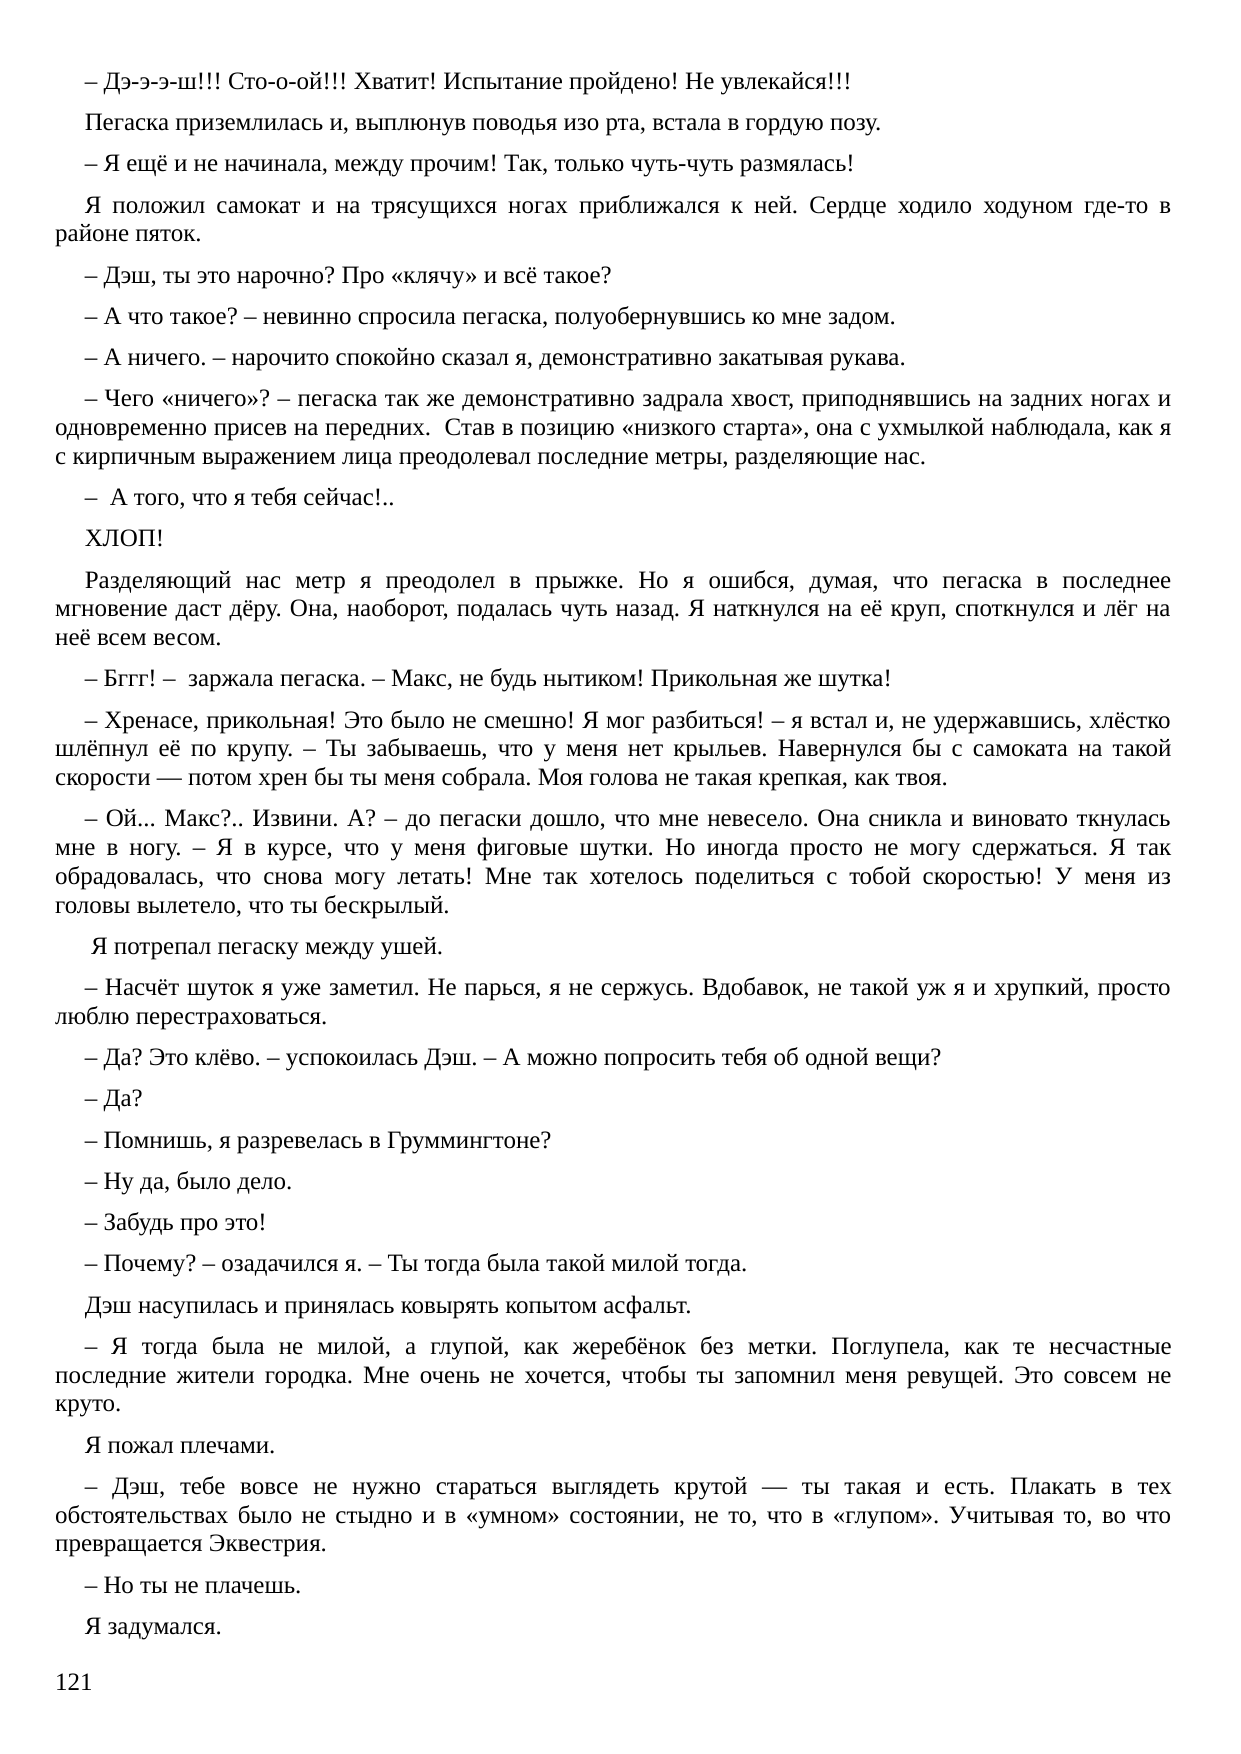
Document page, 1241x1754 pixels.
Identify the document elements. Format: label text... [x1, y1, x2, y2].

text – Чего «ничего»? – пегаска так же демонстративно задрала хвост, приподнявшись на задних ногах и одновременно присев на передних. Став в позицию «низкого старта», она с ухмылкой наблюдала, как я с кирпичным выражением лица преодолевал последние метры, разделяющие нас. [55, 383, 1173, 470]
text – Почему? – озадачился я. – Ты тогда была такой милой тогда. [55, 1248, 1173, 1277]
text Дэш насупилась и принялась ковырять копытом асфальт. [55, 1290, 1173, 1318]
text – А ничего. – нарочито спокойно сказал я, демонстративно закатывая рукава. [55, 342, 1173, 371]
text Я пожал плечами. [55, 1430, 1173, 1458]
text Я потрепал пегаску между ушей. [55, 931, 1173, 960]
text – Дэ-э-э-ш!!! Сто-о-ой!!! Хватит! Испытание пройдено! Не увлекайся!!! [55, 66, 1173, 95]
text – Да? [55, 1083, 1173, 1112]
text – Дэш, тебе вовсе не нужно стараться выглядеть крутой — ты такая и есть. Плакать в тех обстоятельствах было не стыдно и в «умном» состоянии, не то, что в «глупом». Учитывая то, во что превращается Эквестрия. [55, 1471, 1173, 1557]
text – Ой... Макс?.. Извини. А? – до пегаски дошло, что мне невесело. Она сникла и виновато ткнулась мне в ногу. – Я в курсе, что у меня фиговые шутки. Но иногда просто не могу сдержаться. Я так обрадовалась, что снова могу летать! Мне так хотелось поделиться с тобой скоростью! У меня из головы вылетело, что ты бескрылый. [55, 803, 1173, 918]
text – Я ещё и не начинала, между прочим! Так, только чуть-чуть размялась! [55, 148, 1173, 177]
text – Ну да, было дело. [55, 1166, 1173, 1195]
text – Насчёт шуток я уже заметил. Не парься, я не сержусь. Вдобавок, не такой уж я и хрупкий, просто люблю перестраховаться. [55, 972, 1173, 1030]
text Я положил самокат и на трясущихся ногах приближался к ней. Сердце ходило ходуном где-то в районе пяток. [55, 190, 1173, 247]
text – А что такое? – невинно спросила пегаска, полуобернувшись ко мне задом. [55, 301, 1173, 330]
text – Бггг! – заржала пегаска. – Макс, не будь нытиком! Прикольная же шутка! [55, 663, 1173, 692]
text Разделяющий нас метр я преодолел в прыжке. Но я ошибся, думая, что пегаска в последнее мгновение даст дёру. Она, наоборот, подалась чуть назад. Я наткнулся на её круп, споткнулся и лёг на неё всем весом. [55, 565, 1173, 651]
text – Но ты не плачешь. [55, 1570, 1173, 1598]
text – А того, что я тебя сейчас!.. [55, 482, 1173, 511]
text – Дэш, ты это нарочно? Про «клячу» и всё такое? [55, 260, 1173, 288]
text Я задумался. [55, 1611, 1173, 1640]
text – Я тогда была не милой, а глупой, как жеребёнок без метки. Поглупела, как те несчастные последние жители городка. Мне очень не хочется, чтобы ты запомнил меня ревущей. Это совсем не круто. [55, 1331, 1173, 1417]
text ХЛОП! [55, 523, 1173, 552]
text Пегаска приземлилась и, выплюнув поводья изо рта, встала в гордую позу. [55, 107, 1173, 136]
text – Да? Это клёво. – успокоилась Дэш. – А можно попросить тебя об одной вещи? [55, 1042, 1173, 1071]
text – Забудь про это! [55, 1207, 1173, 1236]
text – Помнишь, я разревелась в Груммингтоне? [55, 1125, 1173, 1153]
text – Хренасе, прикольная! Это было не смешно! Я мог разбиться! – я встал и, не удержавшись, хлёстко шлёпнул её по крупу. – Ты забываешь, что у меня нет крыльев. Навернулся бы с самоката на такой скорости — потом хрен бы ты меня собрала. Моя голова не такая крепкая, как твоя. [55, 705, 1173, 791]
